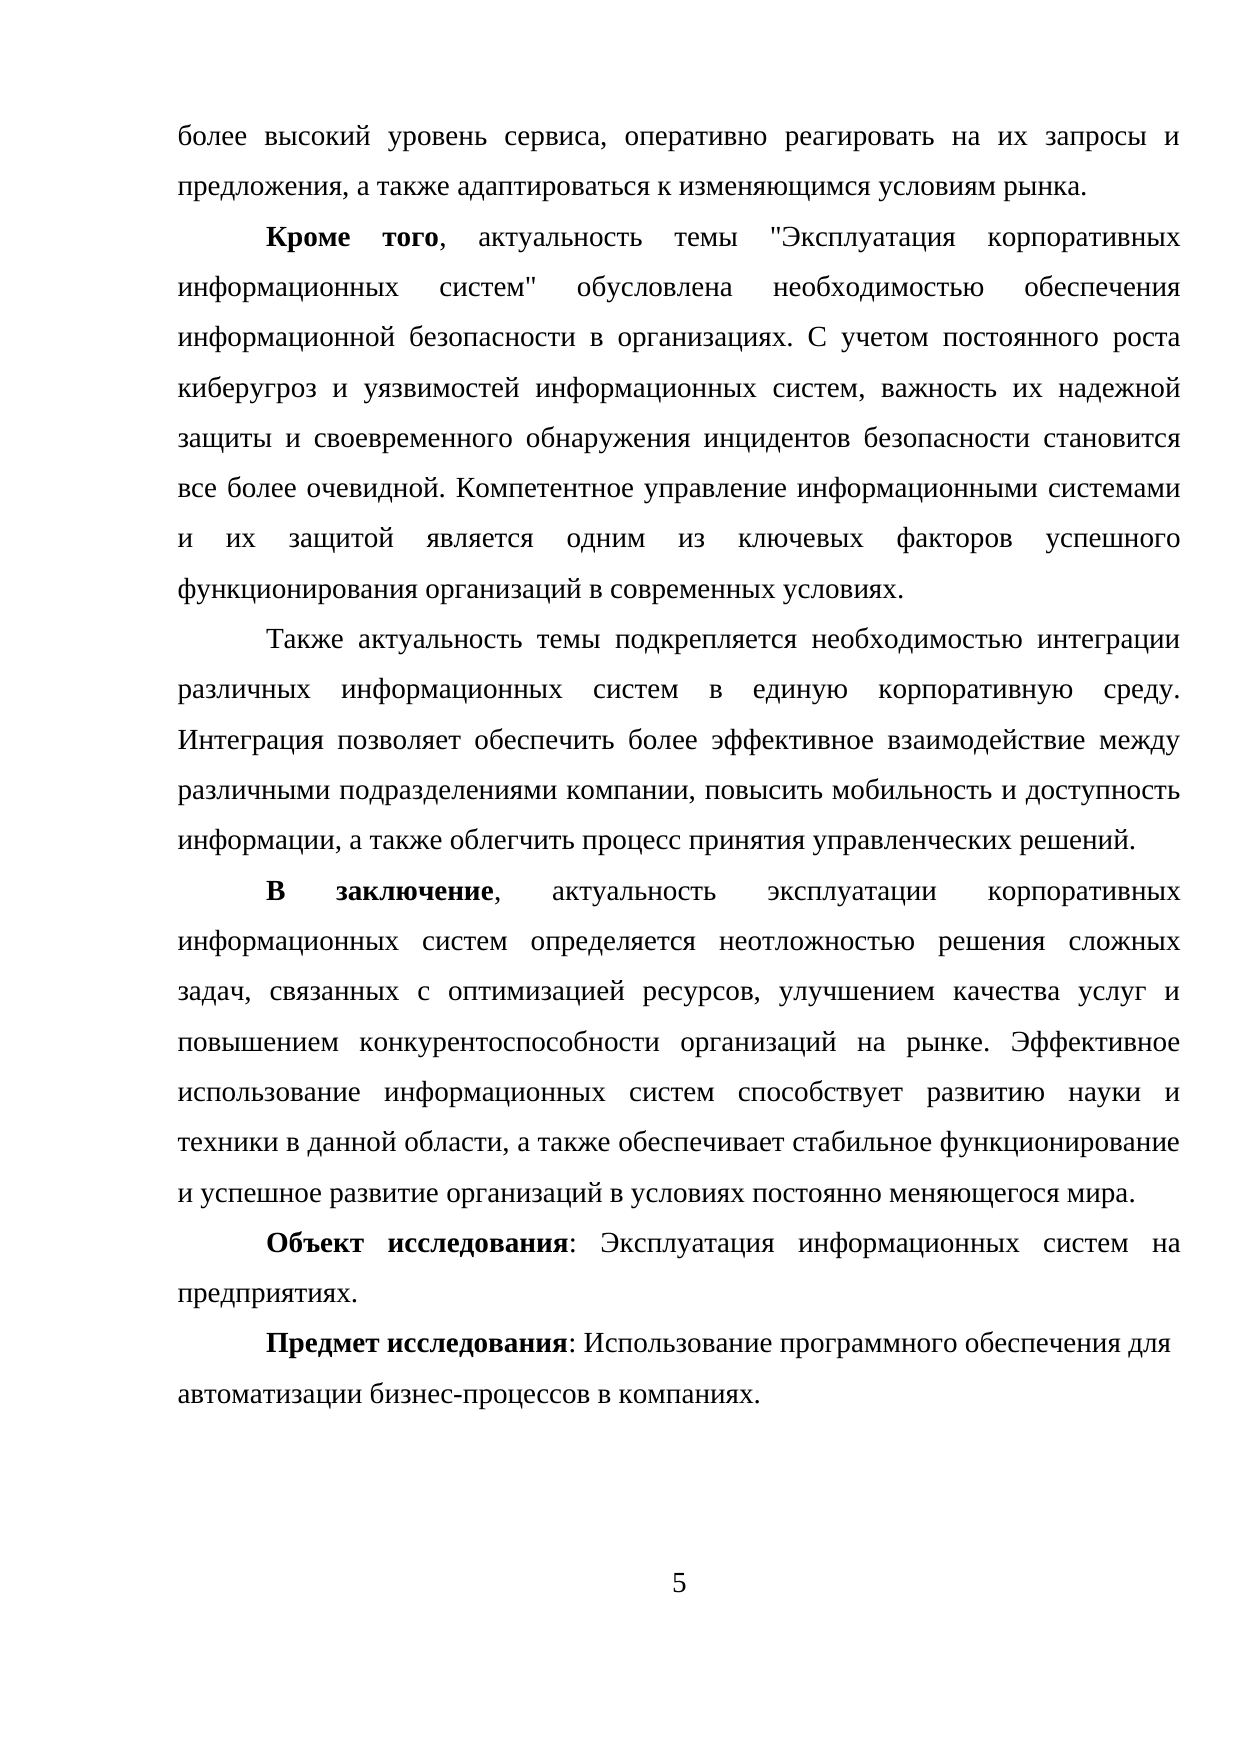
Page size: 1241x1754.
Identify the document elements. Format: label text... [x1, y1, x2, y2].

text более высокий уровень сервиса, оперативно реагировать на их запросы и предложения, а также адаптироваться к изменяющимся условиям рынка. [177, 118, 1181, 202]
text Кроме того, актуальность темы "Эксплуатация корпоративных информационных систем" обусловлена необходимостью обеспечения информационной безопасности в организациях. С учетом постоянного роста киберугроз и уязвимостей информационных систем, важность их надежной защиты и своевременного обнаружения инцидентов безопасности становится все более очевидной. Компетентное управление информационными системами и их защитой является одним из ключевых факторов успешного функционирования организаций в современных условиях. [177, 219, 1181, 604]
text В заключение, актуальность эксплуатации корпоративных информационных систем определяется неотложностью решения сложных задач, связанных с оптимизацией ресурсов, улучшением качества услуг и повышением конкурентоспособности организаций на рынке. Эффективное использование информационных систем способствует развитию науки и техники в данной области, а также обеспечивает стабильное функционирование и успешное развитие организаций в условиях постоянно меняющегося мира. [177, 873, 1181, 1208]
text Объект исследования: Эксплуатация информационных систем на предприятиях. [177, 1225, 1181, 1309]
text Предмет исследования: Использование программного обеспечения для автоматизации бизнес-процессов в компаниях. [177, 1326, 1181, 1409]
text Также актуальность темы подкрепляется необходимостью интеграции различных информационных систем в единую корпоративную среду. Интеграция позволяет обеспечить более эффективное взаимодействие между различными подразделениями компании, повысить мобильность и доступность информации, а также облегчить процесс принятия управленческих решений. [177, 621, 1181, 856]
